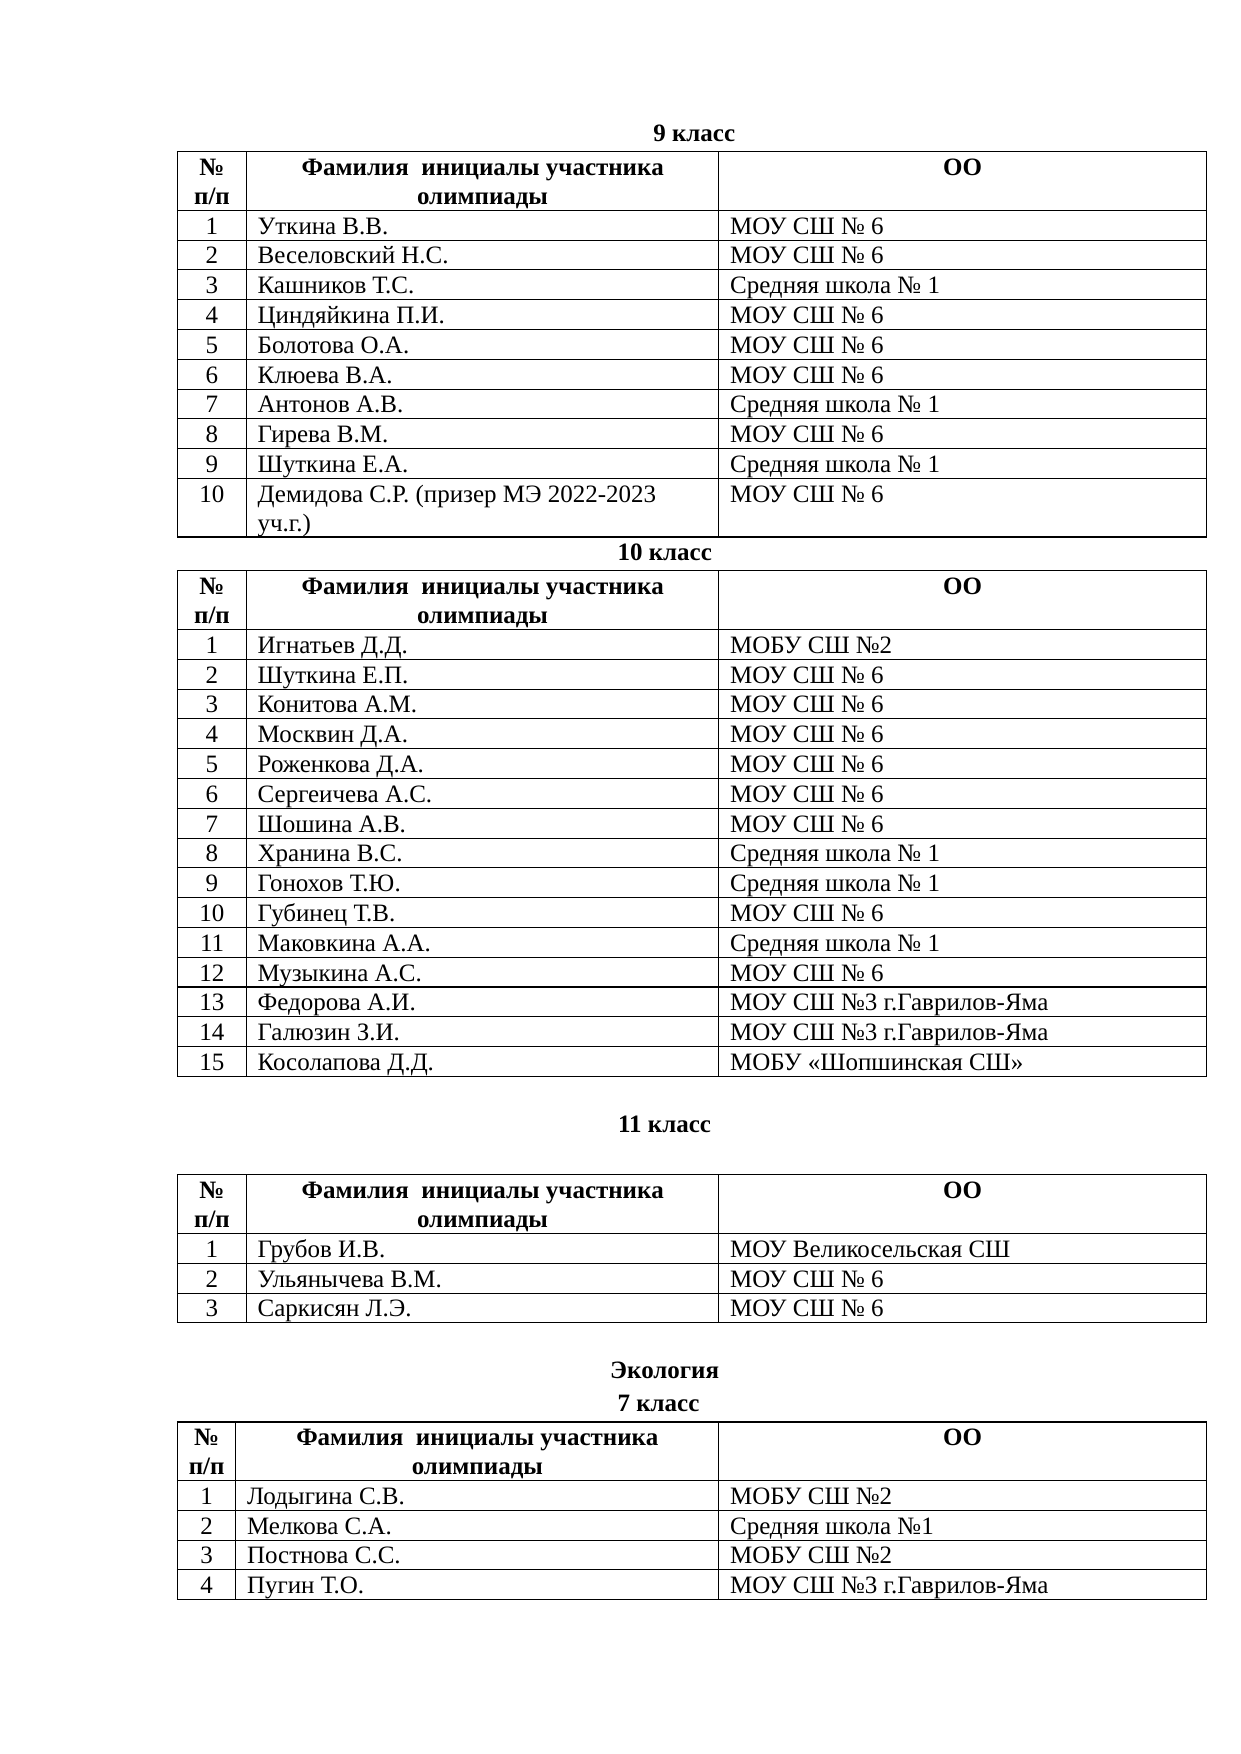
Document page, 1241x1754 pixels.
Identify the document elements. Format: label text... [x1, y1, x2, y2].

table_cell МОУ СШ №3 г.Гаврилов-Яма [719, 988, 1206, 1016]
table_cell Уткина В.В. [247, 211, 718, 239]
table_cell Москвин Д.А. [247, 719, 718, 748]
table_cell 1 [178, 1481, 235, 1510]
table_cell Ульянычева В.М. [247, 1264, 718, 1292]
table_cell 2 [178, 1264, 246, 1292]
table_cell 4 [178, 1570, 235, 1599]
table_cell Средняя школа № 1 [719, 390, 1206, 418]
table_cell МОУ СШ № 6 [719, 419, 1206, 448]
table_cell МОУ СШ № 6 [719, 330, 1206, 359]
table_cell 3 [178, 270, 246, 299]
text 7 класс [177, 1388, 1152, 1417]
table_cell 14 [178, 1017, 246, 1046]
table_cell Шошина А.В. [247, 809, 718, 837]
table_cell Маковкина А.А. [247, 928, 718, 957]
table_cell 3 [178, 690, 246, 718]
table_cell МОУ СШ № 6 [719, 719, 1206, 748]
table_cell Косолапова Д.Д. [247, 1047, 718, 1076]
table_cell Музыкина А.С. [247, 958, 718, 986]
table_cell Шуткина Е.П. [247, 660, 718, 688]
table_cell Гонохов Т.Ю. [247, 868, 718, 897]
table_cell Антонов А.В. [247, 390, 718, 418]
table_cell 2 [178, 241, 246, 269]
table_cell Пугин Т.О. [236, 1570, 718, 1599]
table_cell Средняя школа №1 [719, 1511, 1206, 1539]
table_cell МОБУ «Шопшинская СШ» [719, 1047, 1206, 1076]
table_cell Средняя школа № 1 [719, 449, 1206, 478]
table_cell 1 [178, 211, 246, 239]
table_cell Постнова С.С. [236, 1541, 718, 1569]
table_cell 12 [178, 958, 246, 986]
table_cell МОУ СШ № 6 [719, 1294, 1206, 1322]
table_cell МОУ СШ № 6 [719, 1264, 1206, 1292]
table_header ОО [719, 571, 1206, 629]
table_cell Грубов И.В. [247, 1234, 718, 1263]
table_cell Гирева В.М. [247, 419, 718, 448]
table_cell Роженкова Д.А. [247, 749, 718, 778]
table_cell 8 [178, 419, 246, 448]
text Экология [177, 1355, 1152, 1384]
table_cell 4 [178, 300, 246, 329]
table_header ОО [719, 152, 1206, 210]
table_cell Циндяйкина П.И. [247, 300, 718, 329]
table_cell 3 [178, 1541, 235, 1569]
table_cell МОУ СШ №3 г.Гаврилов-Яма [719, 1017, 1206, 1046]
table_cell 6 [178, 360, 246, 388]
table_header ОО [719, 1423, 1206, 1480]
table_cell Веселовский Н.С. [247, 241, 718, 269]
table_cell 6 [178, 779, 246, 808]
table_cell МОУ СШ № 6 [719, 749, 1206, 778]
table_cell Хранина В.С. [247, 839, 718, 867]
table_header ОО [719, 1175, 1206, 1233]
table_cell 5 [178, 749, 246, 778]
table_cell МОУ СШ № 6 [719, 660, 1206, 688]
table_cell Федорова А.И. [247, 988, 718, 1016]
table_cell МОУ СШ № 6 [719, 360, 1206, 388]
table_cell МОУ СШ № 6 [719, 898, 1206, 927]
table_cell 2 [178, 660, 246, 688]
table_cell МОБУ СШ №2 [719, 1541, 1206, 1569]
table_cell 3 [178, 1294, 246, 1322]
table_cell 9 [178, 449, 246, 478]
table_cell 7 [178, 390, 246, 418]
table_cell Сергеичева А.С. [247, 779, 718, 808]
table_cell МОУ СШ №3 г.Гаврилов-Яма [719, 1570, 1206, 1599]
table_cell Мелкова С.А. [236, 1511, 718, 1539]
table_cell 1 [178, 630, 246, 659]
table_header № п/п [178, 1175, 246, 1233]
table_cell Клюева В.А. [247, 360, 718, 388]
table_cell МОУ СШ № 6 [719, 958, 1206, 986]
table_cell МОУ СШ № 6 [719, 690, 1206, 718]
table_cell 11 [178, 928, 246, 957]
table_cell МОУ СШ № 6 [719, 809, 1206, 837]
table_cell Конитова А.М. [247, 690, 718, 718]
table_cell Демидова С.Р. (призер МЭ 2022-2023 уч.г.) [247, 479, 718, 536]
table_header № п/п [178, 1423, 235, 1480]
table_cell 1 [178, 1234, 246, 1263]
table_cell Средняя школа № 1 [719, 270, 1206, 299]
table_cell МОУ СШ № 6 [719, 479, 1206, 536]
table_header Фамилия инициалы участника олимпиады [236, 1423, 718, 1480]
table_cell 10 [178, 479, 246, 536]
table_cell МОБУ СШ №2 [719, 1481, 1206, 1510]
table_cell МОУ СШ № 6 [719, 211, 1206, 239]
table_cell Средняя школа № 1 [719, 839, 1206, 867]
table_cell Средняя школа № 1 [719, 868, 1206, 897]
table_header Фамилия инициалы участника олимпиады [247, 571, 718, 629]
table_cell Кашников Т.С. [247, 270, 718, 299]
table_cell МОУ СШ № 6 [719, 300, 1206, 329]
table_cell Саркисян Л.Э. [247, 1294, 718, 1322]
table_cell МОБУ СШ №2 [719, 630, 1206, 659]
table_cell 7 [178, 809, 246, 837]
text 9 класс [236, 118, 1152, 147]
table_cell Средняя школа № 1 [719, 928, 1206, 957]
table_header Фамилия инициалы участника олимпиады [247, 152, 718, 210]
table_cell Губинец Т.В. [247, 898, 718, 927]
text 11 класс [177, 1109, 1152, 1138]
table_cell Лодыгина С.В. [236, 1481, 718, 1510]
table_cell 4 [178, 719, 246, 748]
table_header Фамилия инициалы участника олимпиады [247, 1175, 718, 1233]
table_cell МОУ СШ № 6 [719, 779, 1206, 808]
table_cell Галюзин З.И. [247, 1017, 718, 1046]
table_cell 9 [178, 868, 246, 897]
table_cell 10 [178, 898, 246, 927]
table_header № п/п [178, 152, 246, 210]
table_cell МОУ СШ № 6 [719, 241, 1206, 269]
table_cell 8 [178, 839, 246, 867]
table_cell Шуткина Е.А. [247, 449, 718, 478]
text 10 класс [177, 538, 1152, 566]
table_cell Игнатьев Д.Д. [247, 630, 718, 659]
table_cell МОУ Великосельская СШ [719, 1234, 1206, 1263]
table_cell 5 [178, 330, 246, 359]
table_cell Болотова О.А. [247, 330, 718, 359]
table_header № п/п [178, 571, 246, 629]
table_cell 15 [178, 1047, 246, 1076]
table_cell 13 [178, 988, 246, 1016]
table_cell 2 [178, 1511, 235, 1539]
